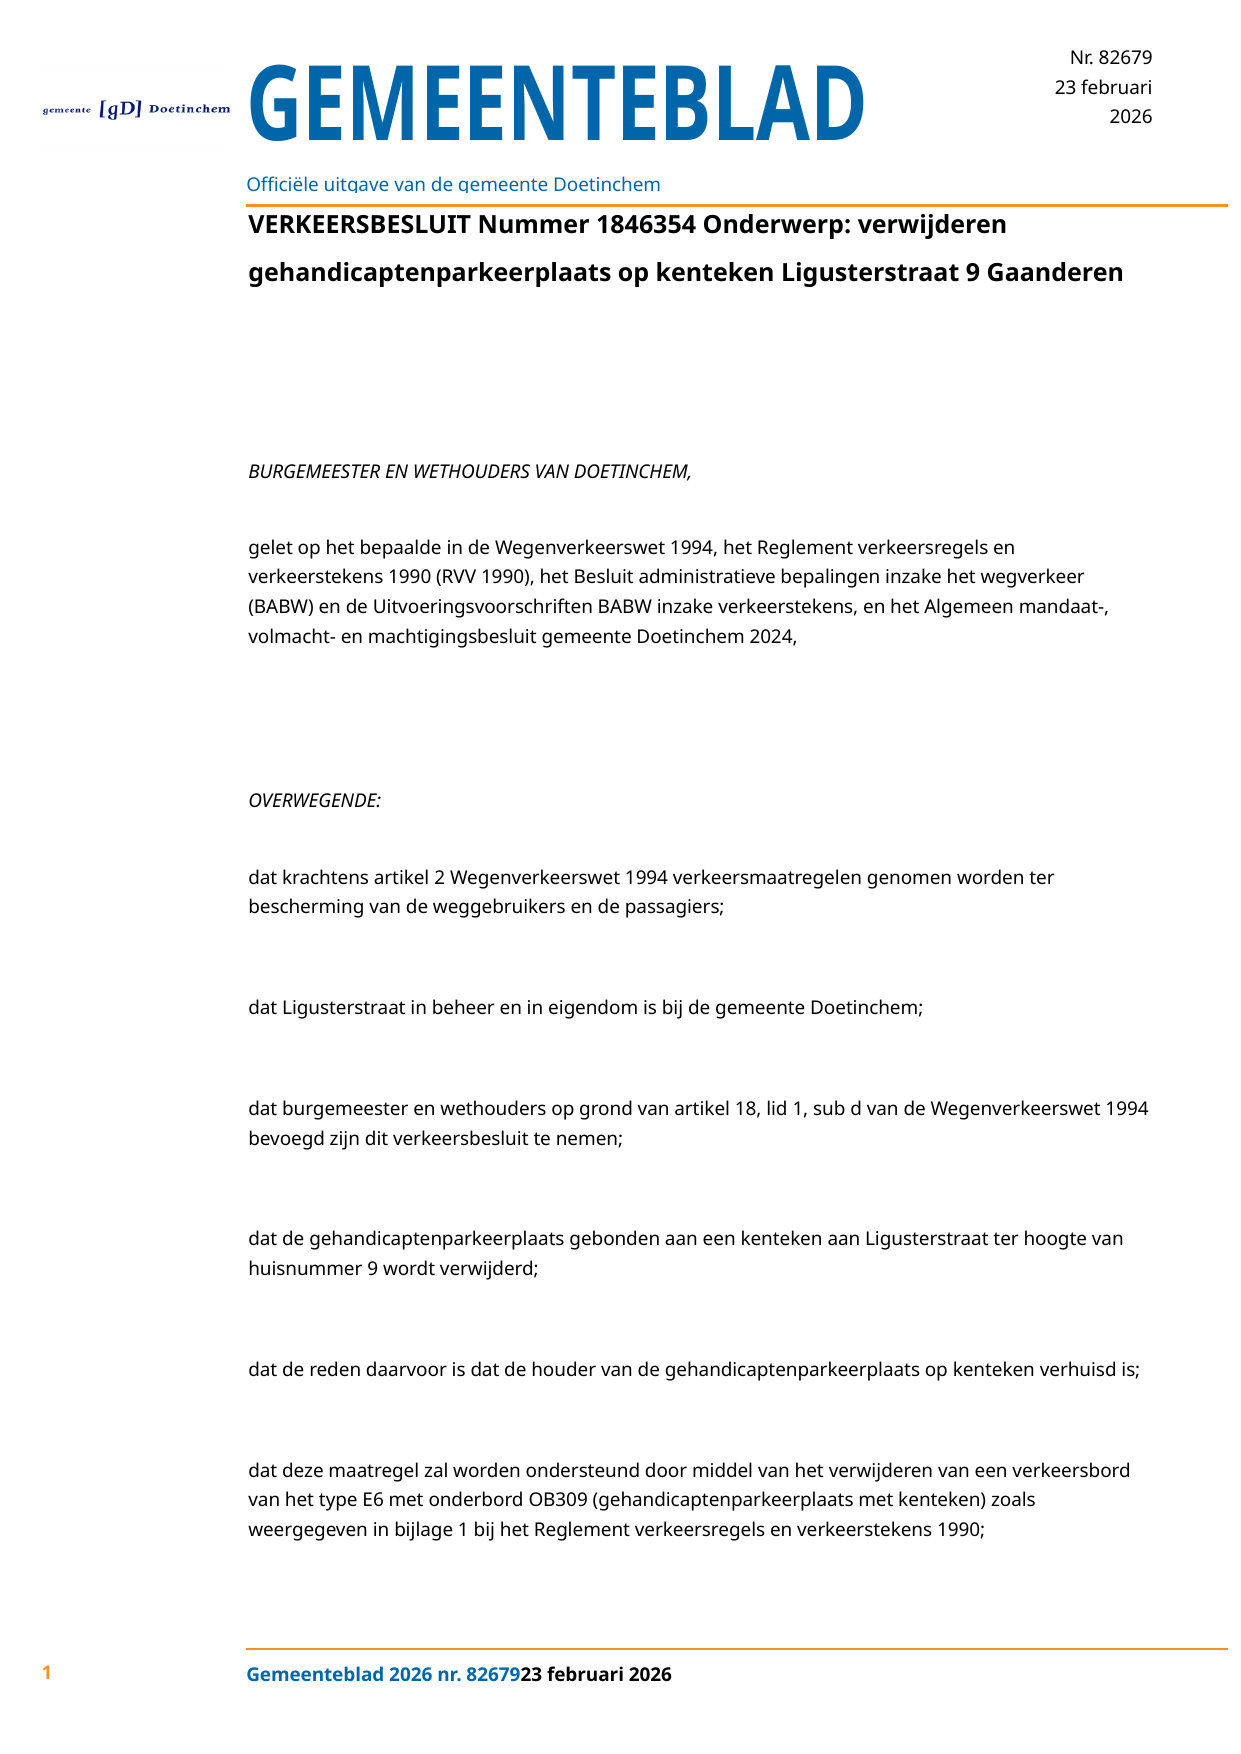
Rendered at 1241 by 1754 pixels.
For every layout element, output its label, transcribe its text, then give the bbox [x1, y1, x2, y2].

text dat deze maatregel zal worden ondersteund door middel van het verwijderen van een verkeersbord van het type E6 met onderbord OB309 (gehandicaptenparkeerplaats met kenteken) zoals weergegeven in bijlage 1 bij het Reglement verkeersregels en verkeerstekens 1990; [248, 1457, 1152, 1542]
text gelet op het bepaalde in de Wegenverkeerswet 1994, het Reglement verkeersregels en verkeerstekens 1990 (RVV 1990), het Besluit administratieve bepalingen inzake het wegverkeer (BABW) en de Uitvoeringsvoorschriften BABW inzake verkeerstekens, en het Algemeen mandaat-, volmacht- en machtigingsbesluit gemeente Doetinchem 2024, [248, 534, 1152, 649]
text dat de reden daarvoor is dat de houder van de gehandicaptenparkeerplaats op kenteken verhuisd is; [248, 1356, 1152, 1382]
text dat burgemeester en wethouders op grond van artikel 18, lid 1, sub d van de Wegenverkeerswet 1994 bevoegd zijn dit verkeersbesluit te nemen; [248, 1095, 1152, 1150]
text VERKEERSBESLUIT Nummer 1846354 Onderwerp: verwijderen gehandicaptenparkeerplaats op kenteken Ligusterstraat 9 Gaanderen [248, 207, 1152, 288]
text dat krachtens artikel 2 Wegenverkeerswet 1994 verkeersmaatregelen genomen worden ter bescherming van de weggebruikers en de passagiers; [248, 864, 1152, 919]
text OVERWEGENDE: [248, 788, 1152, 813]
picture [41, 47, 231, 172]
text BURGEMEESTER EN WETHOUDERS VAN DOETINCHEM, [248, 458, 1152, 484]
text dat Ligusterstraat in beheer en in eigendom is bij de gemeente Doetinchem; [248, 994, 1152, 1020]
text dat de gehandicaptenparkeerplaats gebonden aan een kenteken aan Ligusterstraat ter hoogte van huisnummer 9 wordt verwijderd; [248, 1226, 1152, 1281]
